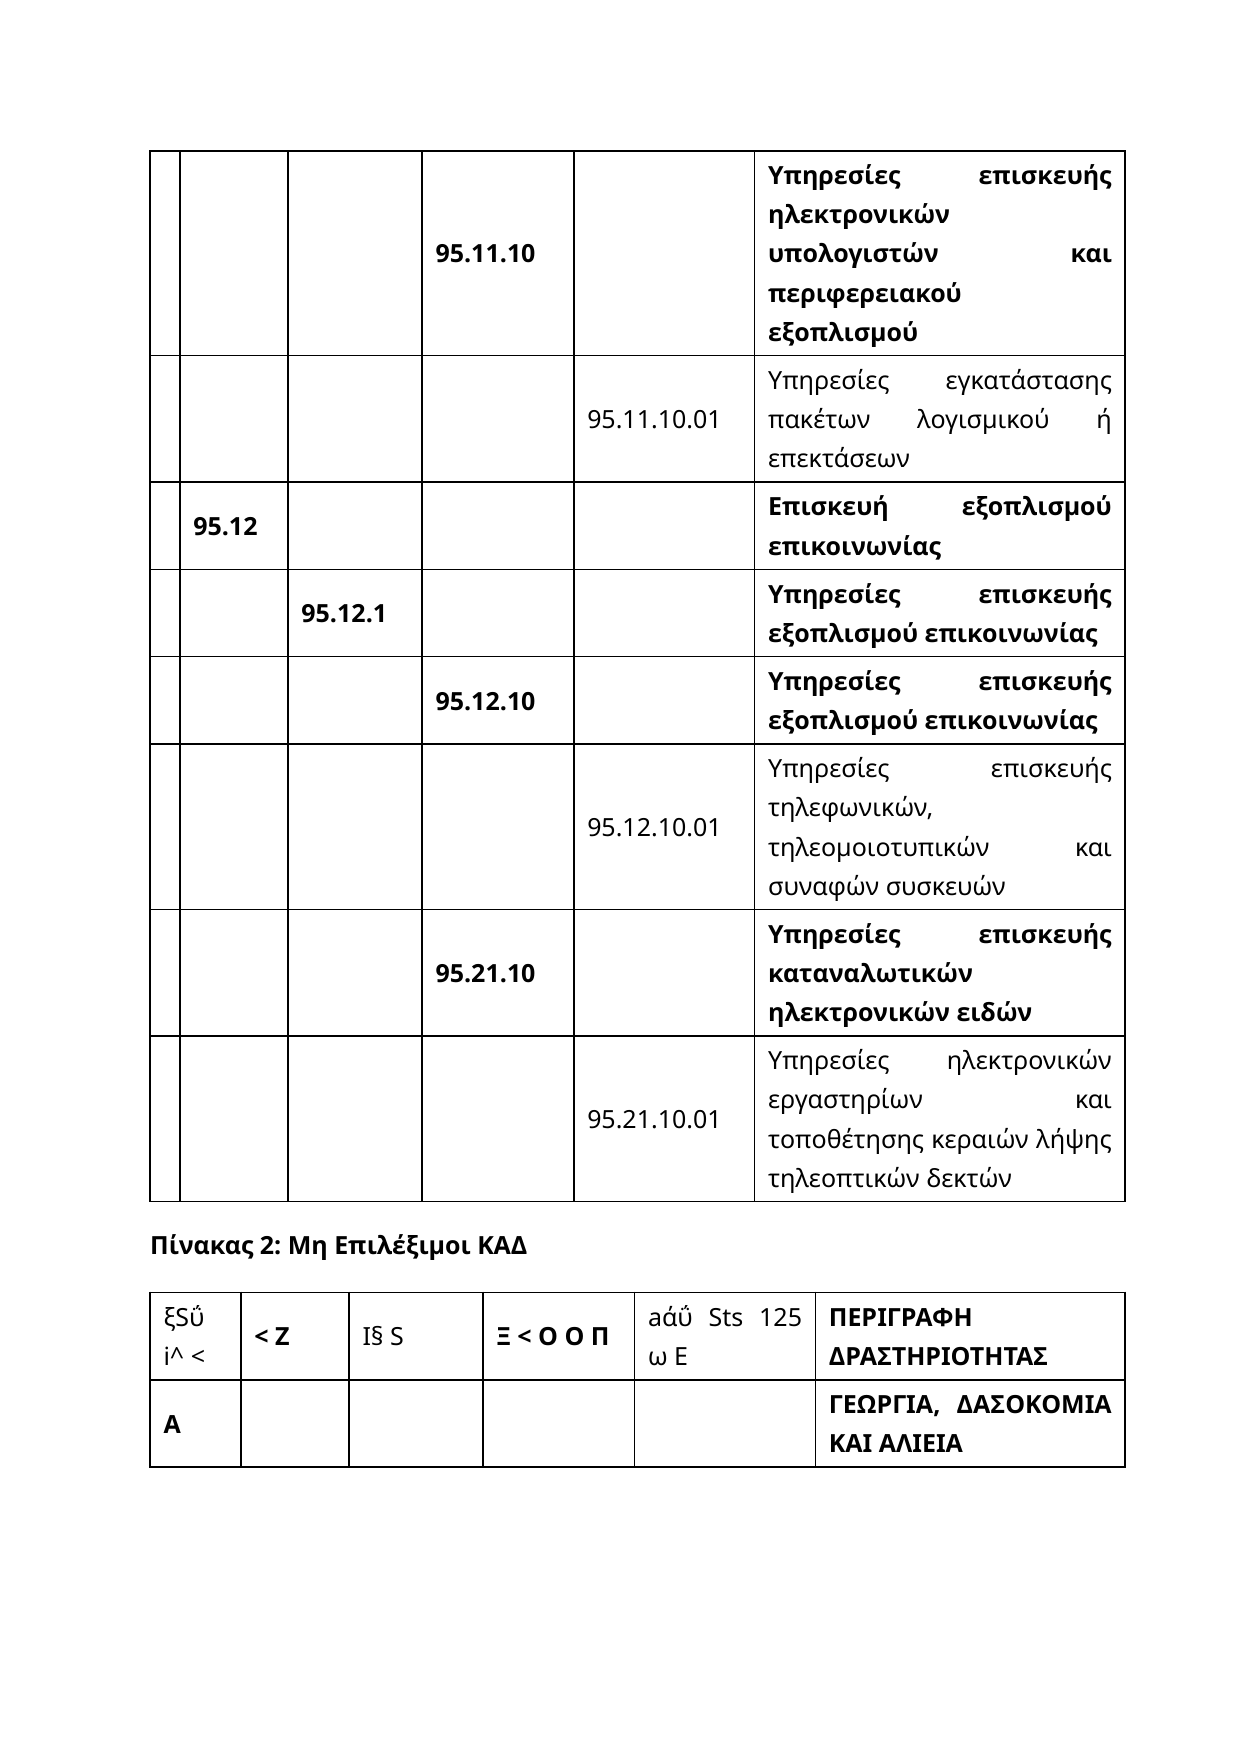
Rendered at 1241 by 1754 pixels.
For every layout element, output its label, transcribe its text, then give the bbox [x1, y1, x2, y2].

table_cell 95.12.10.01 [575, 745, 754, 909]
table_cell Υπηρεσίες επισκευής τηλεφωνικών, τηλεομοιοτυπικών και συναφών συσκευών [755, 745, 1124, 909]
table_cell Α [151, 1381, 240, 1466]
table_cell 95.12.10 [423, 657, 573, 743]
table_cell Υπηρεσίες ηλεκτρονικών εργαστηρίων και τοποθέτησης κεραιών λήψης τηλεοπτικών δεκτών [755, 1037, 1124, 1201]
table_cell [151, 356, 179, 481]
table_cell [289, 483, 421, 568]
table_cell [151, 570, 179, 656]
table_cell [151, 483, 179, 568]
table_cell [289, 745, 421, 909]
table_header aάΰ Sts 125 ω Ε [635, 1293, 815, 1379]
table_cell [635, 1381, 815, 1466]
table_header [289, 152, 421, 355]
table_header [181, 152, 287, 355]
table_header ξSΰ i^ < [151, 1293, 240, 1379]
table_cell Υπηρεσίες εγκατάστασης πακέτων λογισμικού ή επεκτάσεων [755, 356, 1124, 481]
table_header Ι§ S [350, 1293, 482, 1379]
table_cell 95.21.10 [423, 910, 573, 1035]
table_cell [423, 1037, 573, 1201]
table_cell [151, 910, 179, 1035]
table_cell [289, 910, 421, 1035]
table_header < Ζ [242, 1293, 348, 1379]
table_header Ξ < Ο Ο Π [484, 1293, 634, 1379]
table_cell Επισκευή εξοπλισμού επικοινωνίας [755, 483, 1124, 568]
table_header [151, 152, 179, 355]
table_cell [242, 1381, 348, 1466]
table_cell [289, 356, 421, 481]
text Πίνακας 2: Μη Επιλέξιμοι ΚΑΔ [150, 1227, 1090, 1261]
table_header [575, 152, 754, 355]
table_cell [423, 745, 573, 909]
table_cell [423, 356, 573, 481]
table_cell [181, 910, 287, 1035]
table_cell ΓΕΩΡΓΙΑ, ΔΑΣΟΚΟΜΙΑ ΚΑΙ ΑΛΙΕΙΑ [816, 1381, 1124, 1466]
table_cell [423, 570, 573, 656]
table_cell [575, 657, 754, 743]
table_cell [181, 570, 287, 656]
table_header ΠΕΡΙΓΡΑΦΗ ΔΡΑΣΤΗΡΙΟΤΗΤΑΣ [816, 1293, 1124, 1379]
table_cell [289, 1037, 421, 1201]
table_cell [484, 1381, 634, 1466]
table_cell [151, 657, 179, 743]
table_cell [423, 483, 573, 568]
table_cell Υπηρεσίες επισκευής εξοπλισμού επικοινωνίας [755, 570, 1124, 656]
table_cell 95.12 [181, 483, 287, 568]
table_cell Υπηρεσίες επισκευής εξοπλισμού επικοινωνίας [755, 657, 1124, 743]
table_cell 95.11.10.01 [575, 356, 754, 481]
table_cell Υπηρεσίες επισκευής καταναλωτικών ηλεκτρονικών ειδών [755, 910, 1124, 1035]
table_header 95.11.10 [423, 152, 573, 355]
table_cell [181, 745, 287, 909]
table_header Υπηρεσίες επισκευής ηλεκτρονικών υπολογιστών και περιφερειακού εξοπλισμού [755, 152, 1124, 355]
table_cell [575, 570, 754, 656]
table_cell [151, 745, 179, 909]
table_cell [181, 356, 287, 481]
table_cell 95.21.10.01 [575, 1037, 754, 1201]
table_cell 95.12.1 [289, 570, 421, 656]
table_cell [575, 483, 754, 568]
table_cell [350, 1381, 482, 1466]
table_cell [575, 910, 754, 1035]
table_cell [181, 657, 287, 743]
table_cell [289, 657, 421, 743]
table_cell [151, 1037, 179, 1201]
table_cell [181, 1037, 287, 1201]
